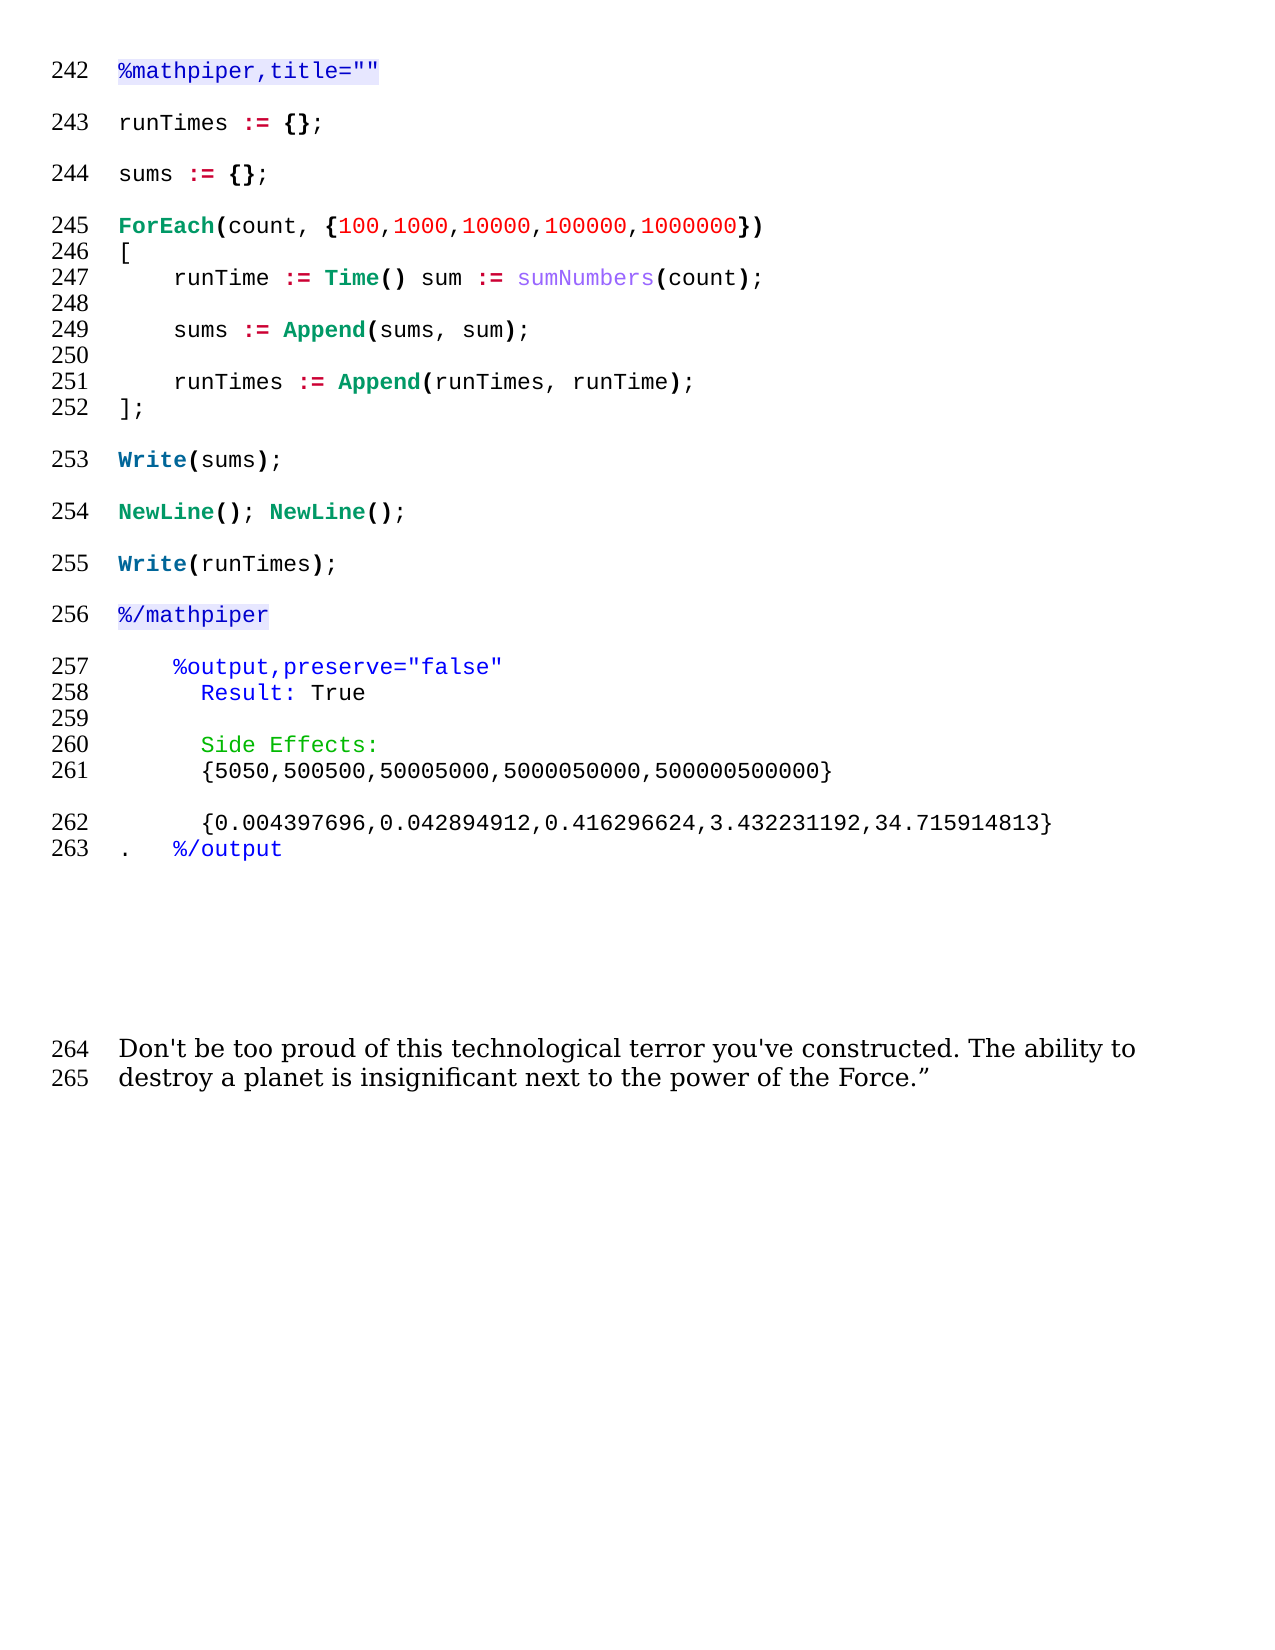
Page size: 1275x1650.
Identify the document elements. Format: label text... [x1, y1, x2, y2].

text %output,preserve="false" [118, 656, 1216, 682]
text sums := Append(sums, sum); [118, 318, 1216, 344]
text runTimes := {}; [118, 111, 1216, 137]
text {5050,500500,50005000,5000050000,500000500000} [118, 759, 1216, 785]
text Side Effects: [118, 733, 1216, 759]
text ]; [118, 396, 1216, 422]
text %/mathpiper [118, 604, 1216, 630]
text runTimes := Append(runTimes, runTime); [118, 370, 1216, 396]
text runTime := Time() sum := sumNumbers(count); [118, 267, 1216, 292]
text ForEach(count, {100,1000,10000,100000,1000000}) [118, 215, 1216, 241]
text Don't be too proud of this technological terror you've constructed. The ability to destroy a planet is insignificant next to the power of the Force.” [118, 1034, 1216, 1092]
text Write(runTimes); [118, 552, 1216, 578]
text {0.004397696,0.042894912,0.416296624,3.432231192,34.715914813} [118, 811, 1216, 837]
text NewLine(); NewLine(); [118, 500, 1216, 526]
text . %/output [118, 837, 1216, 863]
text sums := {}; [118, 163, 1216, 189]
text Result: True [118, 682, 1216, 707]
text Write(sums); [118, 448, 1216, 474]
text [ [118, 241, 1216, 267]
text %mathpiper,title="" [118, 59, 1216, 85]
